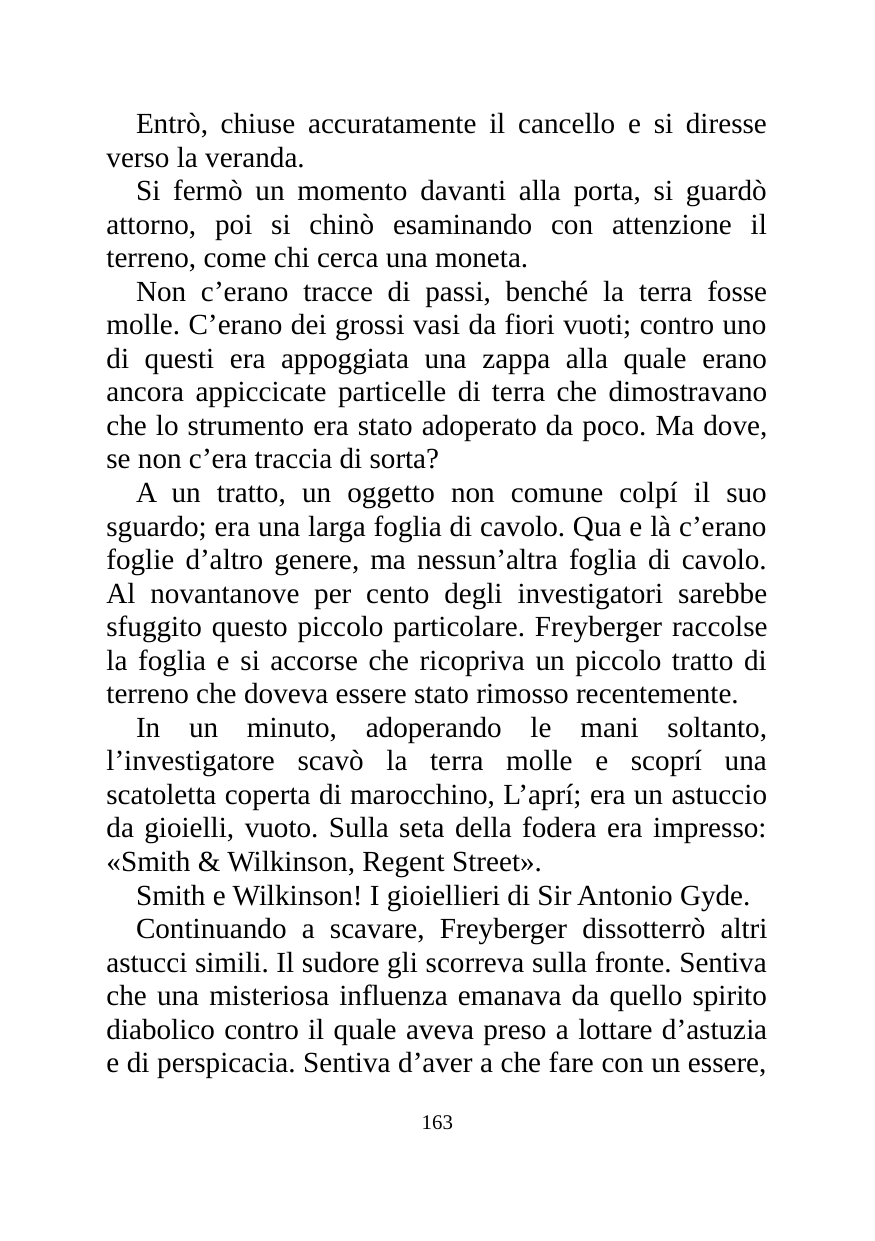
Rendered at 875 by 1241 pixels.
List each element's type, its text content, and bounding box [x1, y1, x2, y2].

text Smith e Wilkinson! I gioiellieri di Sir Antonio Gyde. [106, 878, 768, 911]
text Continuando a scavare, Freyberger dissotterrò altri astucci simili. Il sudore gli scorreva sulla fronte. Sentiva che una misteriosa influenza emanava da quello spirito diabolico contro il quale aveva preso a lottare d’astuzia e di perspicacia. Sentiva d’aver a che fare con un essere, [106, 911, 768, 1079]
text In un minuto, adoperando le mani soltanto, l’investigatore scavò la terra molle e scoprí una scatoletta coperta di marocchino, L’aprí; era un astuccio da gioielli, vuoto. Sulla seta della fodera era impresso: «Smith & Wilkinson, Regent Street». [106, 710, 768, 878]
text Non c’erano tracce di passi, benché la terra fosse molle. C’erano dei grossi vasi da fiori vuoti; contro uno di questi era appoggiata una zappa alla quale erano ancora appiccicate particelle di terra che dimostravano che lo strumento era stato adoperato da poco. Ma dove, se non c’era traccia di sorta? [106, 274, 768, 475]
text Entrò, chiuse accuratamente il cancello e si diresse verso la veranda. [106, 106, 768, 173]
text A un tratto, un oggetto non comune colpí il suo sguardo; era una larga foglia di cavolo. Qua e là c’erano foglie d’altro genere, ma nessun’altra foglia di cavolo. Al novantanove per cento degli investigatori sarebbe sfuggito questo piccolo particolare. Freyberger raccolse la foglia e si accorse che ricopriva un piccolo tratto di terreno che doveva essere stato rimosso recentemente. [106, 475, 768, 710]
text Si fermò un momento davanti alla porta, si guardò attorno, poi si chinò esaminando con attenzione il terreno, come chi cerca una moneta. [106, 173, 768, 274]
